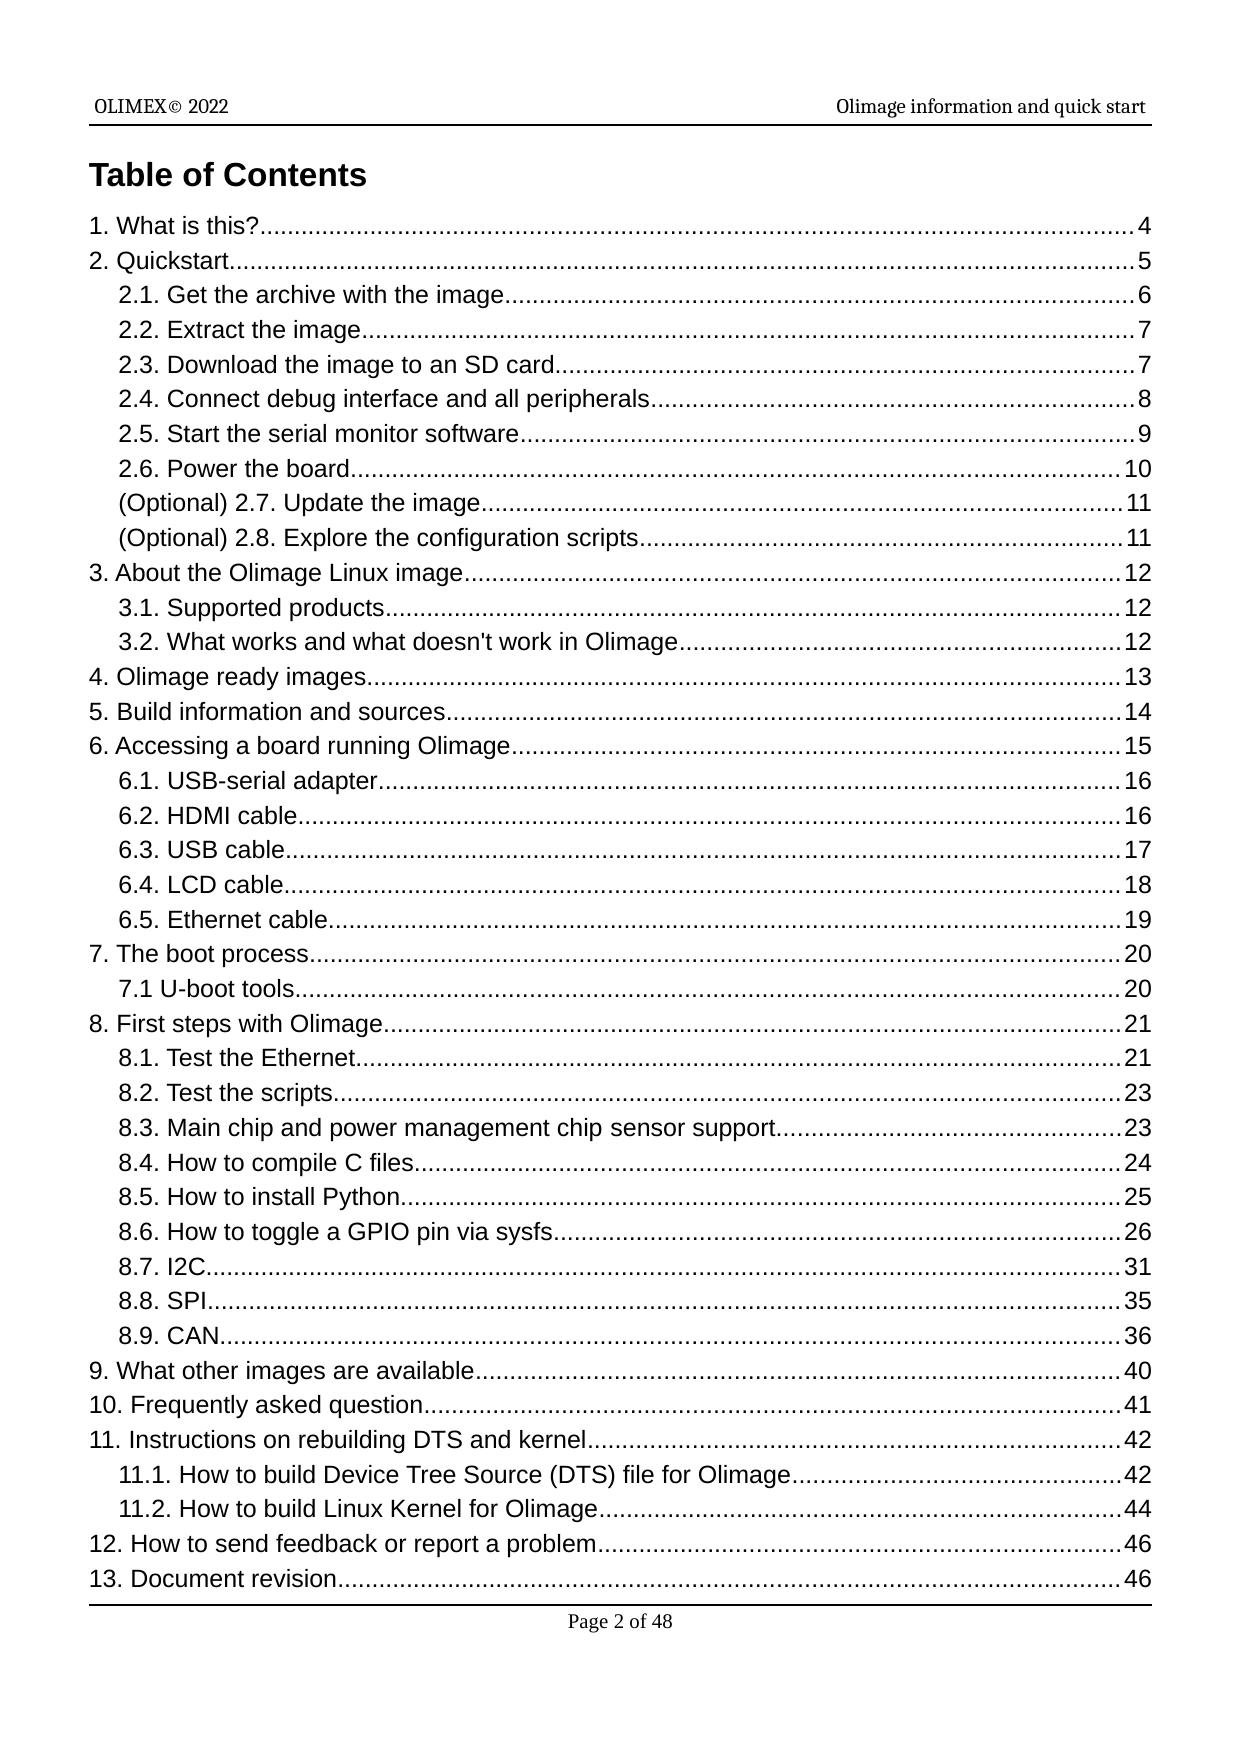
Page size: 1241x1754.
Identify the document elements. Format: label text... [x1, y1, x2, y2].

text 2.1. Get the archive with the image 6 [118, 280, 1152, 309]
text 8.1. Test the Ethernet 21 [118, 1043, 1152, 1072]
text 6.5. Ethernet cable 19 [118, 905, 1152, 933]
text 3. About the Olimage Linux image 12 [88, 558, 1152, 587]
text 6.3. USB cable 17 [118, 835, 1152, 864]
text 7.1 U-boot tools 20 [118, 974, 1152, 1003]
text 10. Frequently asked question 41 [88, 1390, 1152, 1419]
text 9. What other images are available 40 [88, 1356, 1152, 1384]
text 8.9. CAN 36 [118, 1321, 1152, 1350]
text 3.2. What works and what doesn't work in Olimage 12 [118, 627, 1152, 656]
text 8.3. Main chip and power management chip sensor support 23 [118, 1113, 1152, 1142]
subtitle Table of Contents [88, 155, 1152, 193]
text 8.6. How to toggle a GPIO pin via sysfs 26 [118, 1217, 1152, 1246]
text 6.1. USB-serial adapter 16 [118, 766, 1152, 795]
text 6.4. LCD cable 18 [118, 870, 1152, 899]
text 8.2. Test the scripts 23 [118, 1078, 1152, 1107]
text 2. Quickstart 5 [88, 246, 1152, 274]
text 11. Instructions on rebuilding DTS and kernel 42 [88, 1425, 1152, 1454]
text 8.4. How to compile C files 24 [118, 1147, 1152, 1176]
text 12. How to send feedback or report a problem 46 [88, 1529, 1152, 1558]
text 2.4. Connect debug interface and all peripherals 8 [118, 384, 1152, 413]
text 4. Olimage ready images 13 [88, 662, 1152, 691]
text 2.6. Power the board 10 [118, 454, 1152, 482]
text 2.3. Download the image to an SD card 7 [118, 350, 1152, 378]
text (Optional) 2.8. Explore the configuration scripts 11 [118, 523, 1152, 552]
text 5. Build information and sources 14 [88, 697, 1152, 725]
text 6. Accessing a board running Olimage 15 [88, 731, 1152, 760]
text 8. First steps with Olimage 21 [88, 1009, 1152, 1037]
text 8.8. SPI 35 [118, 1286, 1152, 1315]
text 2.2. Extract the image 7 [118, 315, 1152, 344]
text 7. The boot process 20 [88, 939, 1152, 968]
text 2.5. Start the serial monitor software 9 [118, 419, 1152, 448]
text 13. Document revision 46 [88, 1564, 1152, 1592]
text 6.2. HDMI cable 16 [118, 801, 1152, 829]
text 11.1. How to build Device Tree Source (DTS) file for Olimage 42 [118, 1460, 1152, 1488]
text (Optional) 2.7. Update the image 11 [118, 488, 1152, 517]
text 11.2. How to build Linux Kernel for Olimage 44 [118, 1494, 1152, 1523]
text 3.1. Supported products 12 [118, 592, 1152, 621]
text 1. What is this? 4 [88, 211, 1152, 240]
text 8.5. How to install Python 25 [118, 1182, 1152, 1211]
text 8.7. I2C 31 [118, 1252, 1152, 1280]
